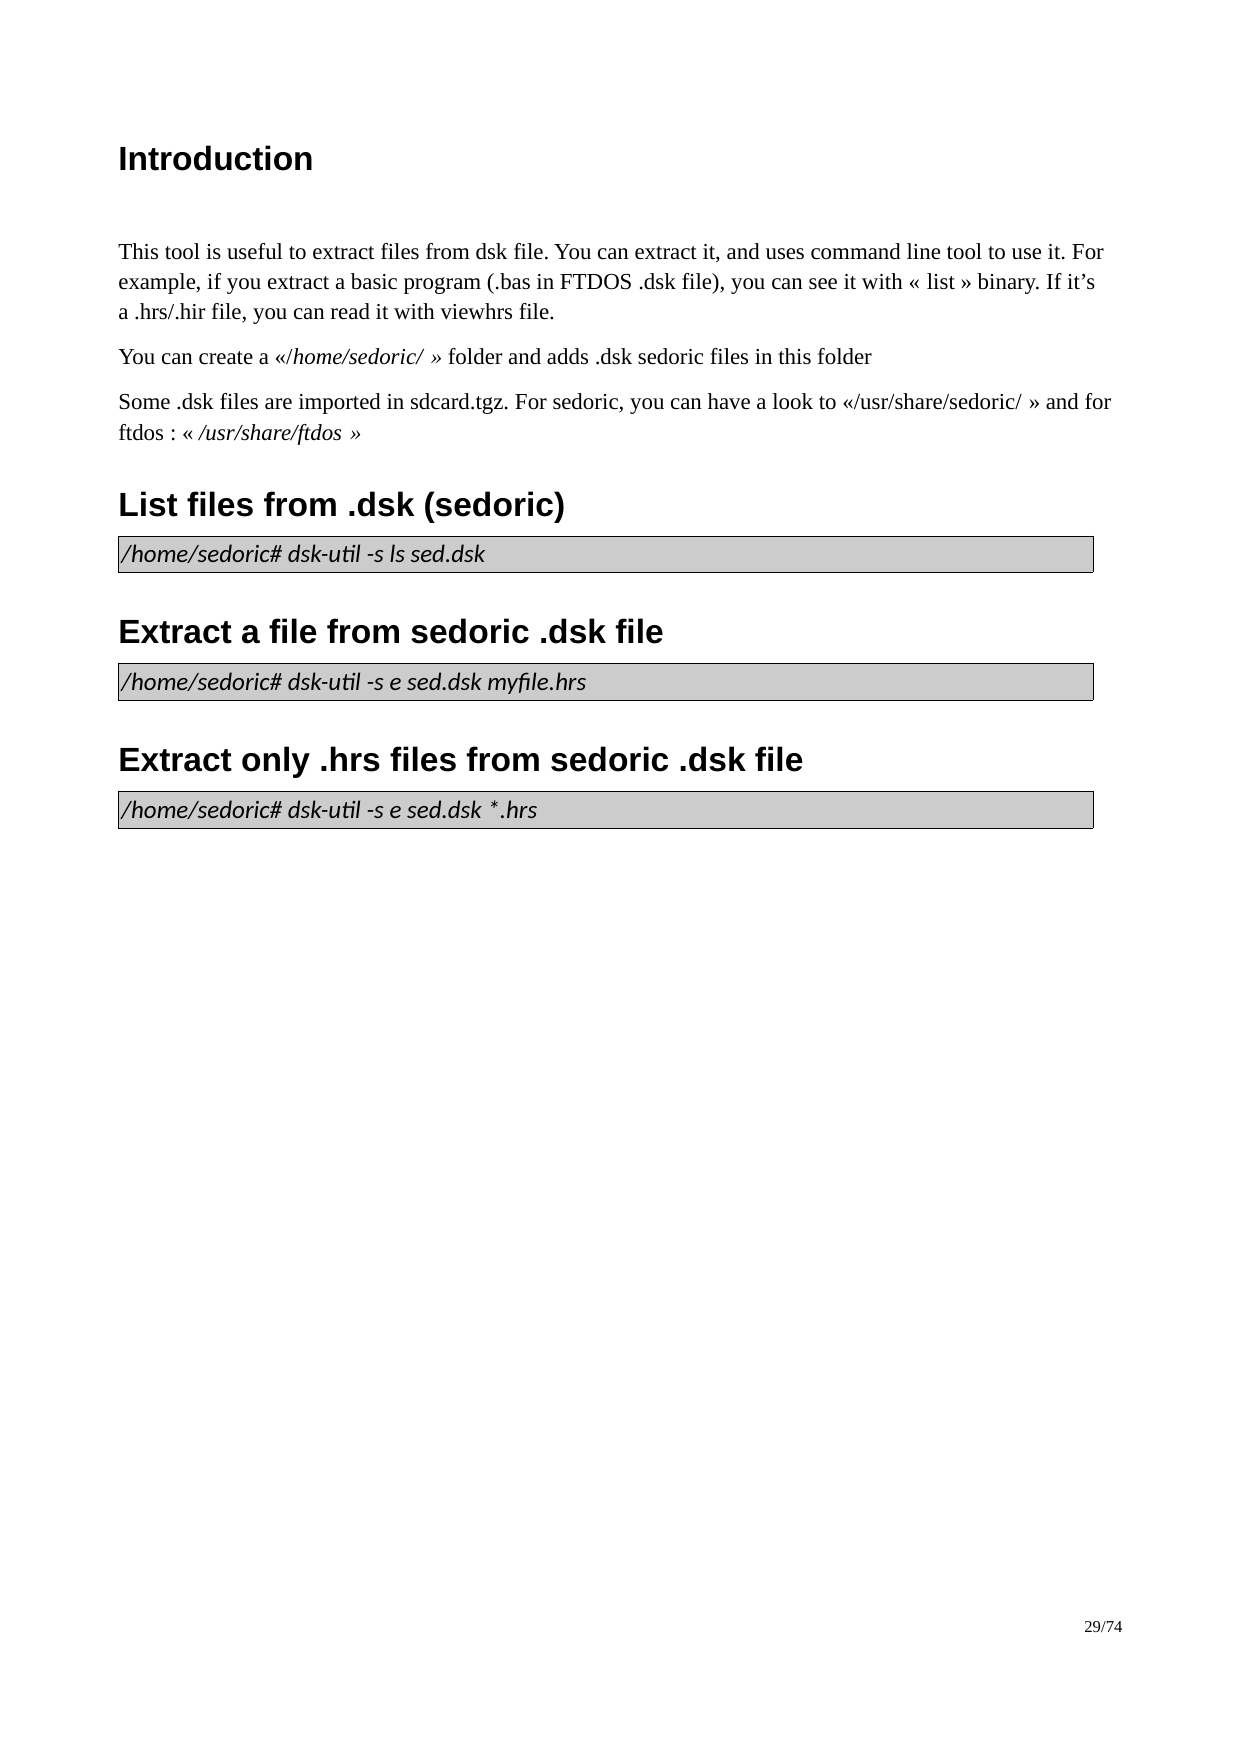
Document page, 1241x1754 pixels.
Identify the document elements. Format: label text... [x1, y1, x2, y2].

subtitle Extract only .hrs files from sedoric .dsk file [118, 740, 1122, 779]
subtitle Introduction [118, 139, 1122, 178]
subtitle Extract a file from sedoric .dsk file [118, 612, 1122, 651]
text This tool is useful to extract files from dsk file. You can extract it, and uses command line tool to use it. For example, if you extract a basic program (.bas in FTDOS .dsk file), you can see it with « list » binary. If it’s a .hrs/.hir file, you can read it with viewhrs file. [118, 238, 1122, 325]
subtitle List files from .dsk (sedoric) [118, 484, 1122, 523]
text /home/sedoric# dsk-util -s ls sed.dsk [119, 537, 1093, 572]
text Some .dsk files are imported in sdcard.tgz. For sedoric, you can have a look to «/usr/share/sedoric/ » and for ftdos : « /usr/share/ftdos » [118, 388, 1122, 445]
text /home/sedoric# dsk-util -s e sed.dsk myfile.hrs [119, 664, 1093, 700]
text /home/sedoric# dsk-util -s e sed.dsk *.hrs [119, 792, 1093, 828]
text You can create a «/home/sedoric/ » folder and adds .dsk sedoric files in this folder [118, 343, 1122, 370]
